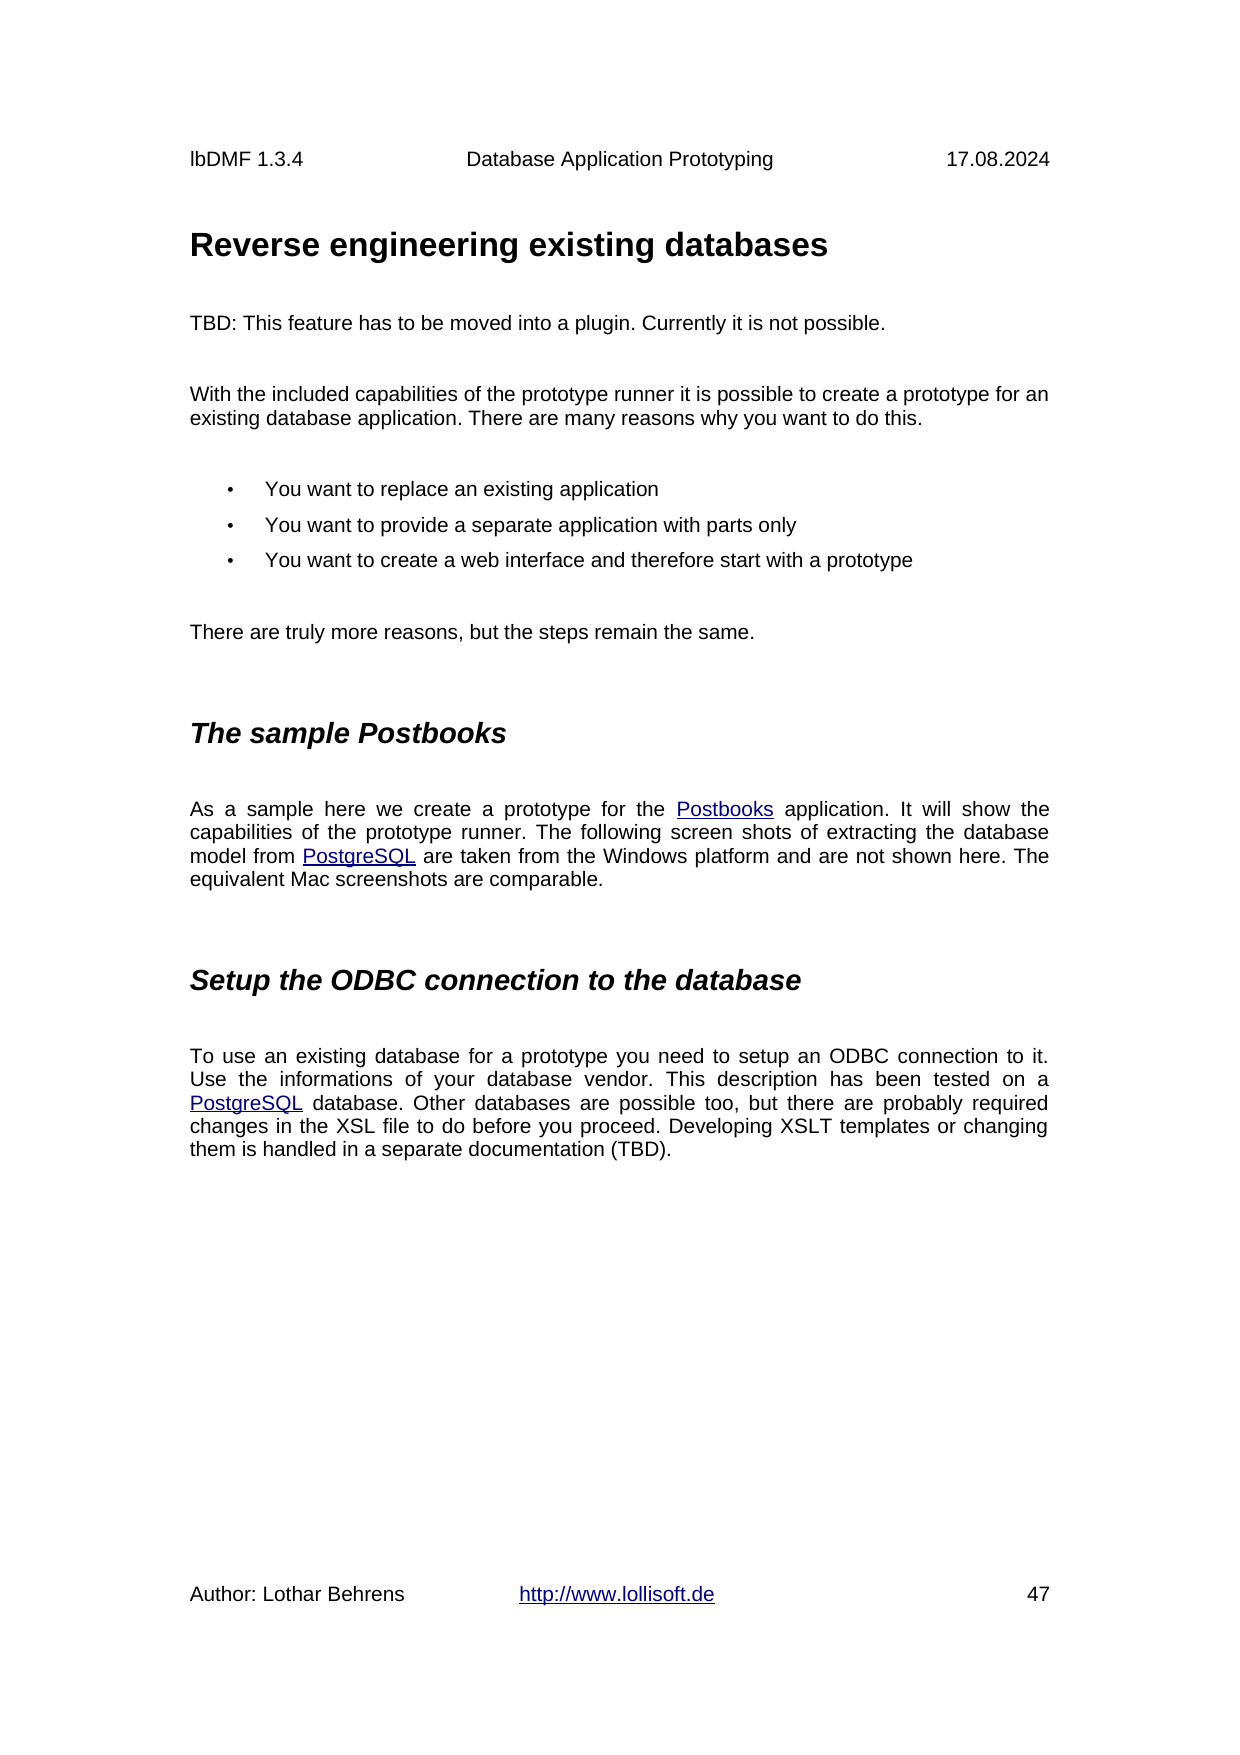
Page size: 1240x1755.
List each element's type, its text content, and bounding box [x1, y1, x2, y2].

text As a sample here we create a prototype for the Postbooks application. It will show the capabilities of the prototype runner. The following screen shots of extracting the database model from PostgreSQL are taken from the Windows platform and are not shown here. The equivalent Mac screenshots are comparable. [189, 798, 1050, 891]
text There are truly more reasons, but the steps remain the same. [189, 620, 1050, 644]
list You want to create a web interface and therefore start with a prototype [227, 549, 1050, 572]
text TBD: This feature has to be moved into a plugin. Currently it is not possible. [189, 311, 1050, 334]
subtitle The sample Postbooks [189, 717, 1050, 749]
text With the included capabilities of the prototype runner it is possible to create a prototype for an existing database application. There are many reasons why you want to do this. [189, 383, 1050, 429]
subtitle Reverse engineering existing databases [189, 226, 1050, 263]
list You want to replace an existing application [227, 477, 1050, 501]
text To use an existing database for a prototype you need to setup an ODBC connection to it. Use the informations of your database vendor. This description has been tested on a PostgreSQL database. Other databases are possible too, but there are probably required changes in the XSL file to do before you proceed. Developing XSLT templates or changing them is handled in a separate documentation (TBD). [189, 1045, 1050, 1161]
list You want to provide a separate application with parts only [227, 513, 1050, 536]
subtitle Setup the ODBC connection to the database [189, 964, 1050, 996]
